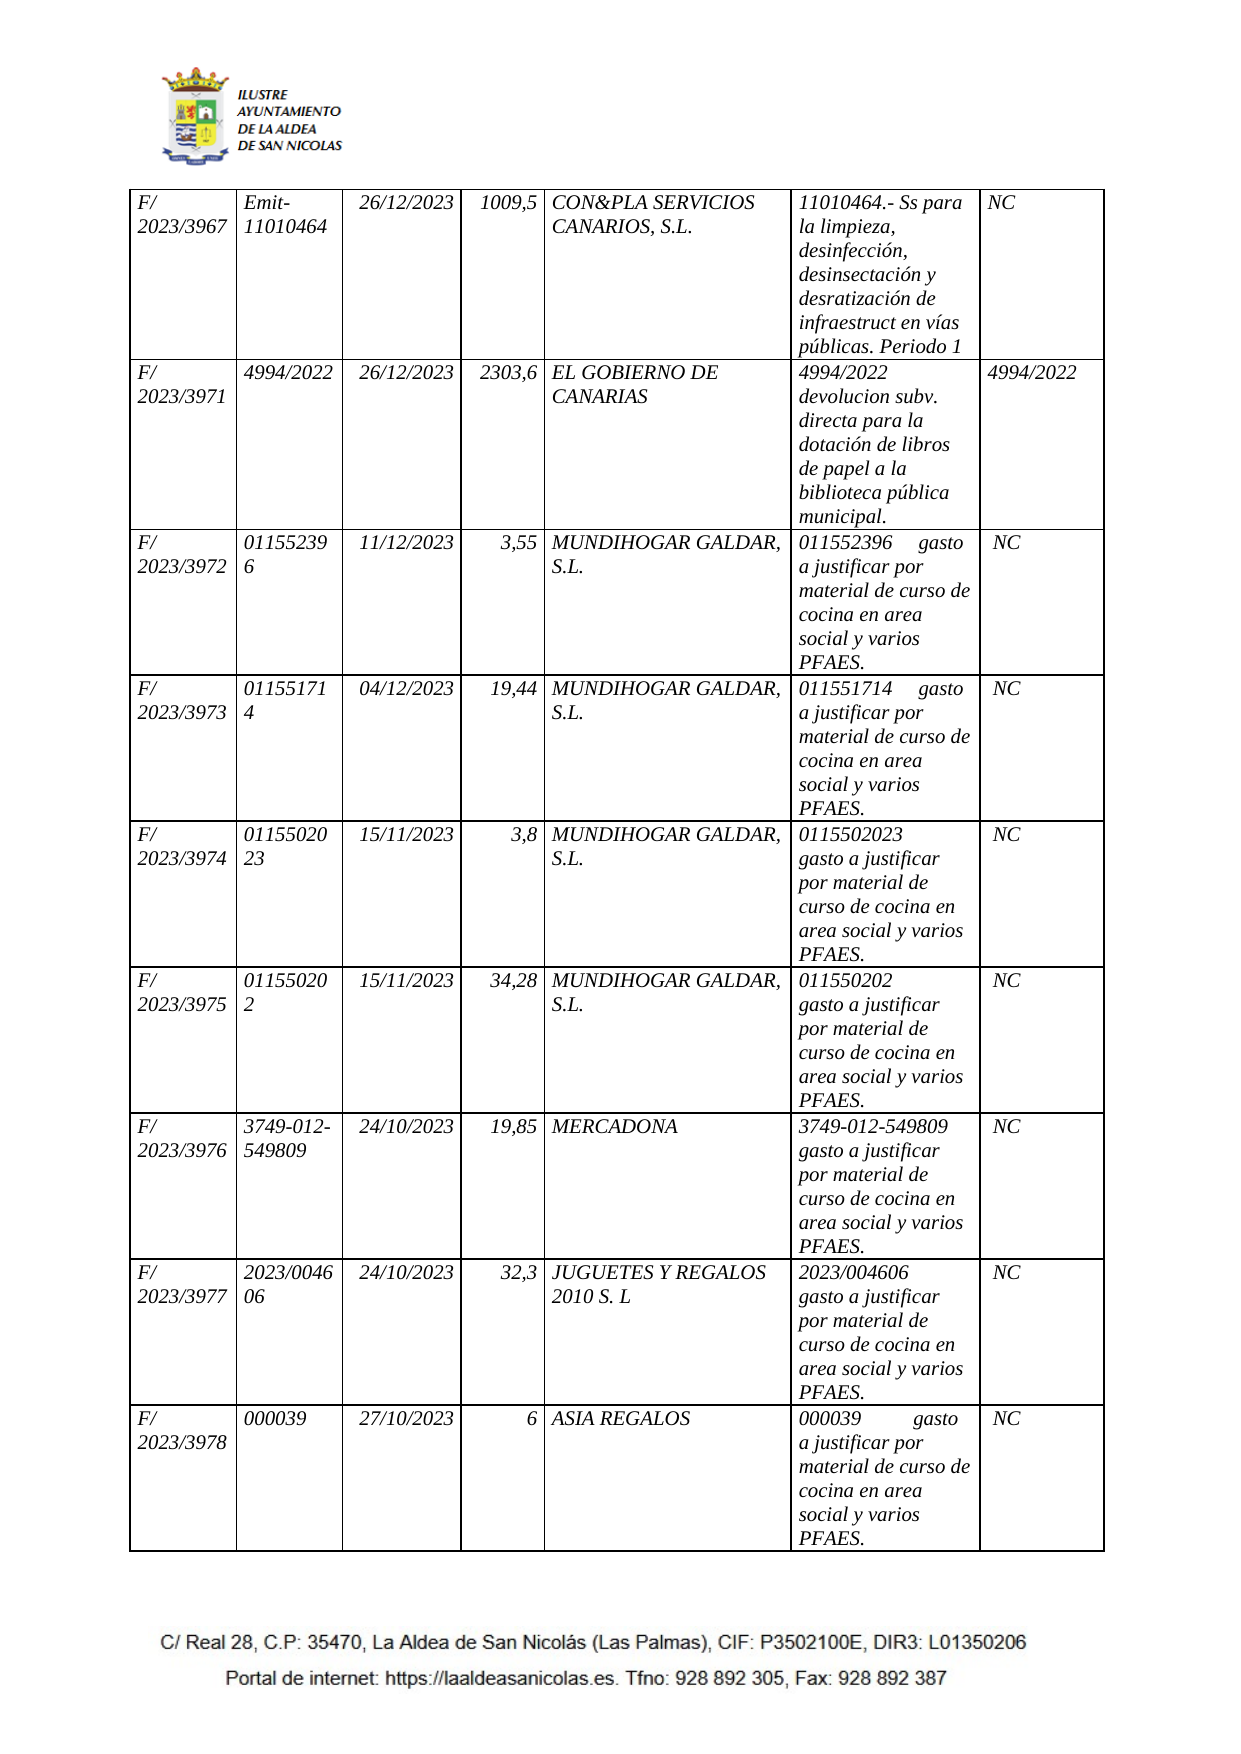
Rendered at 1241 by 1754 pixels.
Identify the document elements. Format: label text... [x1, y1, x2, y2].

table_cell F/2023/3977 [131, 1260, 236, 1404]
table_cell 24/10/2023 [343, 1114, 460, 1258]
table_cell 26/12/2023 [343, 190, 460, 358]
table_cell NC [981, 190, 1103, 358]
table_cell NC [981, 1260, 1103, 1404]
table_cell 3,55 [462, 530, 544, 674]
table_cell NC [981, 1406, 1103, 1550]
table_cell 19,85 [462, 1114, 544, 1258]
table_cell 011551714 [237, 676, 342, 820]
table_cell 000039 gasto a justificar por material de curso de cocina en area social y varios PFAES. [792, 1406, 979, 1550]
table_cell 011552396 gasto a justificar por material de curso de cocina en area social y varios PFAES. [792, 530, 979, 674]
table_cell 2023/004606 [237, 1260, 342, 1404]
table_cell F/2023/3975 [131, 968, 236, 1112]
table_cell NC [981, 822, 1103, 966]
table_cell 0115502023 [237, 822, 342, 966]
table_cell 4994/2022 [981, 360, 1103, 528]
table_cell CON&PLA SERVICIOS CANARIOS, S.L. [545, 190, 790, 358]
table_cell MUNDIHOGAR GALDAR, S.L. [545, 530, 790, 674]
table_cell MUNDIHOGAR GALDAR, S.L. [545, 822, 790, 966]
table_cell 24/10/2023 [343, 1260, 460, 1404]
table_cell 19,44 [462, 676, 544, 820]
table_cell F/2023/3976 [131, 1114, 236, 1258]
table_cell F/2023/3978 [131, 1406, 236, 1550]
table_cell NC [981, 530, 1103, 674]
table_cell F/2023/3967 [131, 190, 236, 358]
table_cell 27/10/2023 [343, 1406, 460, 1550]
table_cell NC [981, 1114, 1103, 1258]
table_cell EL GOBIERNO DE CANARIAS [545, 360, 790, 528]
table_cell 11/12/2023 [343, 530, 460, 674]
table_cell 3749-012-549809 [237, 1114, 342, 1258]
table_cell NC [981, 676, 1103, 820]
table_cell ASIA REGALOS [545, 1406, 790, 1550]
table_cell 3,8 [462, 822, 544, 966]
table_cell 11010464.- Ss para la limpieza, desinfección, desinsectación y desratización de infraestruct en vías públicas. Periodo 1 [792, 190, 979, 358]
table_cell Emit- 11010464 [237, 190, 342, 358]
table_cell 3749-012-549809 gasto a justificar por material de curso de cocina en area social y varios PFAES. [792, 1114, 979, 1258]
table_cell 32,3 [462, 1260, 544, 1404]
table_cell 15/11/2023 [343, 822, 460, 966]
table_cell 4994/2022 devolucion subv. directa para la dotación de libros de papel a la biblioteca pública municipal. [792, 360, 979, 528]
table_cell MERCADONA [545, 1114, 790, 1258]
table_cell 2303,6 [462, 360, 544, 528]
picture [148, 1626, 1034, 1694]
table_cell 2023/004606 gasto a justificar por material de curso de cocina en area social y varios PFAES. [792, 1260, 979, 1404]
table_cell 26/12/2023 [343, 360, 460, 528]
table_cell 6 [462, 1406, 544, 1550]
table_cell NC [981, 968, 1103, 1112]
table_cell 011550202 gasto a justificar por material de curso de cocina en area social y varios PFAES. [792, 968, 979, 1112]
table_cell F/2023/3971 [131, 360, 236, 528]
table_cell 011551714 gasto a justificar por material de curso de cocina en area social y varios PFAES. [792, 676, 979, 820]
table_cell 4994/2022 [237, 360, 342, 528]
table_cell 011550202 [237, 968, 342, 1112]
table_cell 15/11/2023 [343, 968, 460, 1112]
table_cell F/2023/3974 [131, 822, 236, 966]
table_cell 0115502023 gasto a justificar por material de curso de cocina en area social y varios PFAES. [792, 822, 979, 966]
table_cell 34,28 [462, 968, 544, 1112]
table_cell 1009,5 [462, 190, 544, 358]
table_cell F/2023/3972 [131, 530, 236, 674]
table_cell 04/12/2023 [343, 676, 460, 820]
table_cell F/2023/3973 [131, 676, 236, 820]
table_cell 011552396 [237, 530, 342, 674]
table_cell MUNDIHOGAR GALDAR, S.L. [545, 968, 790, 1112]
table_cell MUNDIHOGAR GALDAR, S.L. [545, 676, 790, 820]
table_cell 000039 [237, 1406, 342, 1550]
picture [148, 59, 358, 173]
table_cell JUGUETES Y REGALOS 2010 S. L [545, 1260, 790, 1404]
